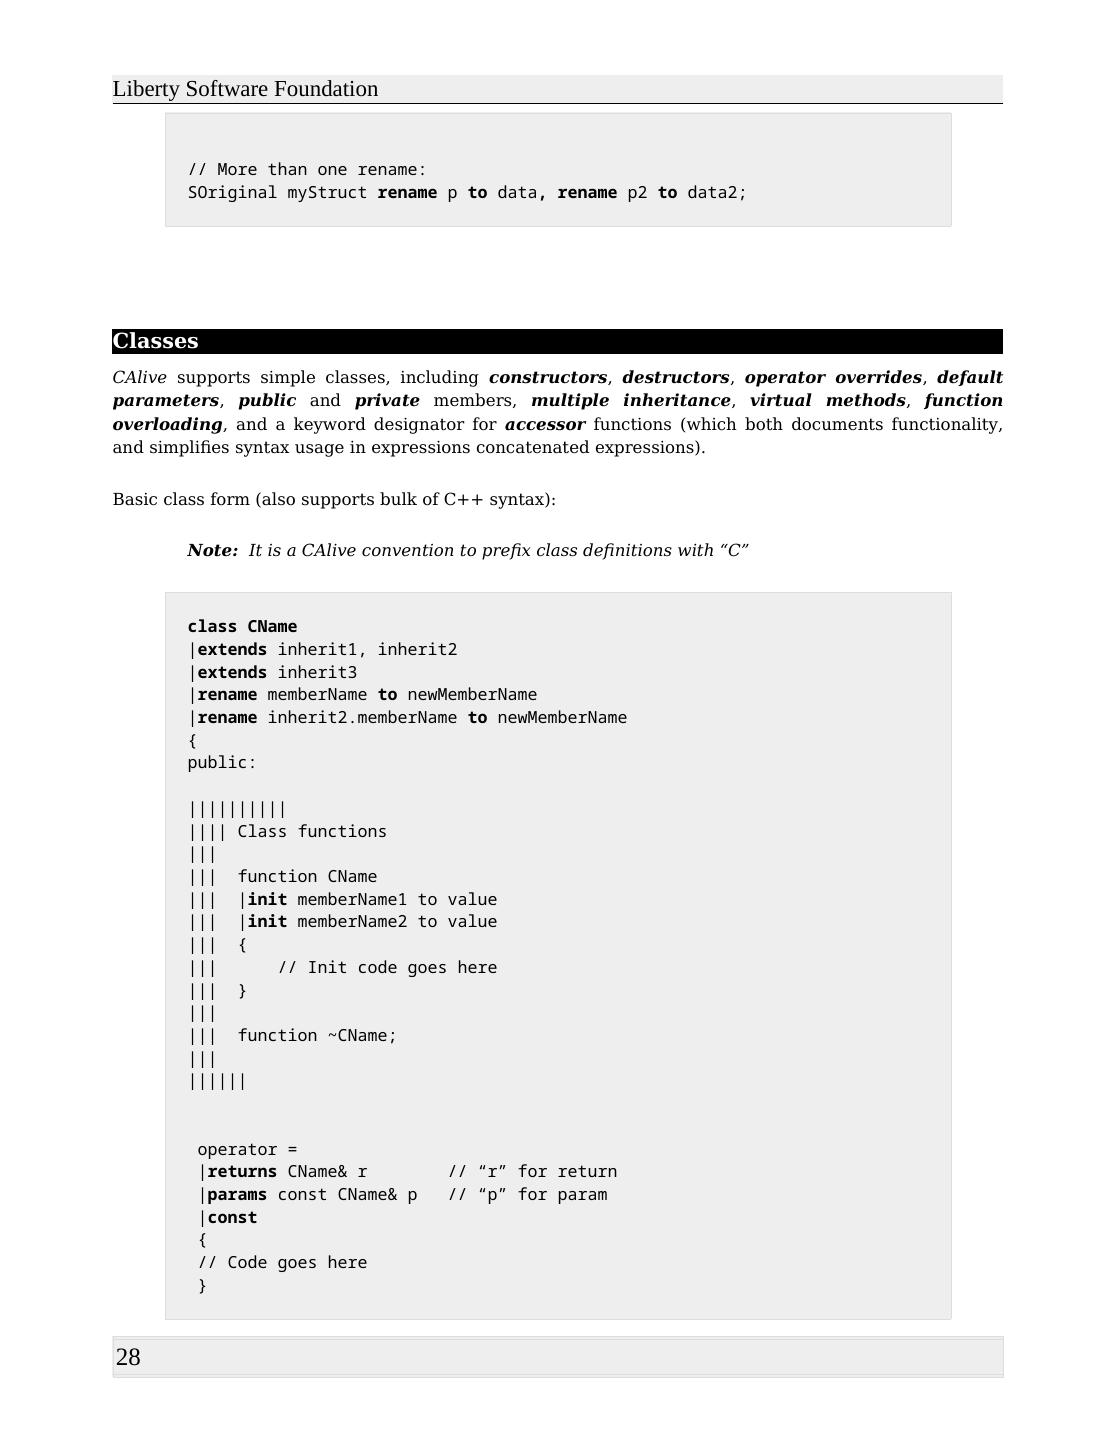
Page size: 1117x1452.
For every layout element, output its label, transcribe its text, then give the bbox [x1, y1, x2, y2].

text class CName |extends inherit1, inherit2 |extends inherit3 |rename memberName to newMemberName |rename inherit2.memberName to newMemberName { public: |||||||||| |||| Class functions ||| ||| function CName ||| |init memberName1 to value ||| |init memberName2 to value ||| { ||| // Init code goes here ||| } ||| ||| function ~CName; ||| |||||| operator = |returns CName& r // “r” for return |params const CName& p // “p” for param |const { // Code goes here } [166, 593, 951, 1319]
text Basic class form (also supports bulk of C++ syntax): [112, 489, 1003, 509]
text Note: It is a CAlive convention to prefix class definitions with “C” [187, 541, 938, 560]
subtitle Classes [112, 329, 1003, 354]
text // More than one rename: SOriginal myStruct rename p to data, rename p2 to data2; [166, 114, 951, 226]
text CAlive supports simple classes, including constructors, destructors, operator overrides, default parameters, public and private members, multiple inheritance, virtual methods, function overloading, and a keyword designator for accessor functions (which both documents functionality, and simplifies syntax usage in expressions concatenated expressions). [112, 368, 1003, 457]
